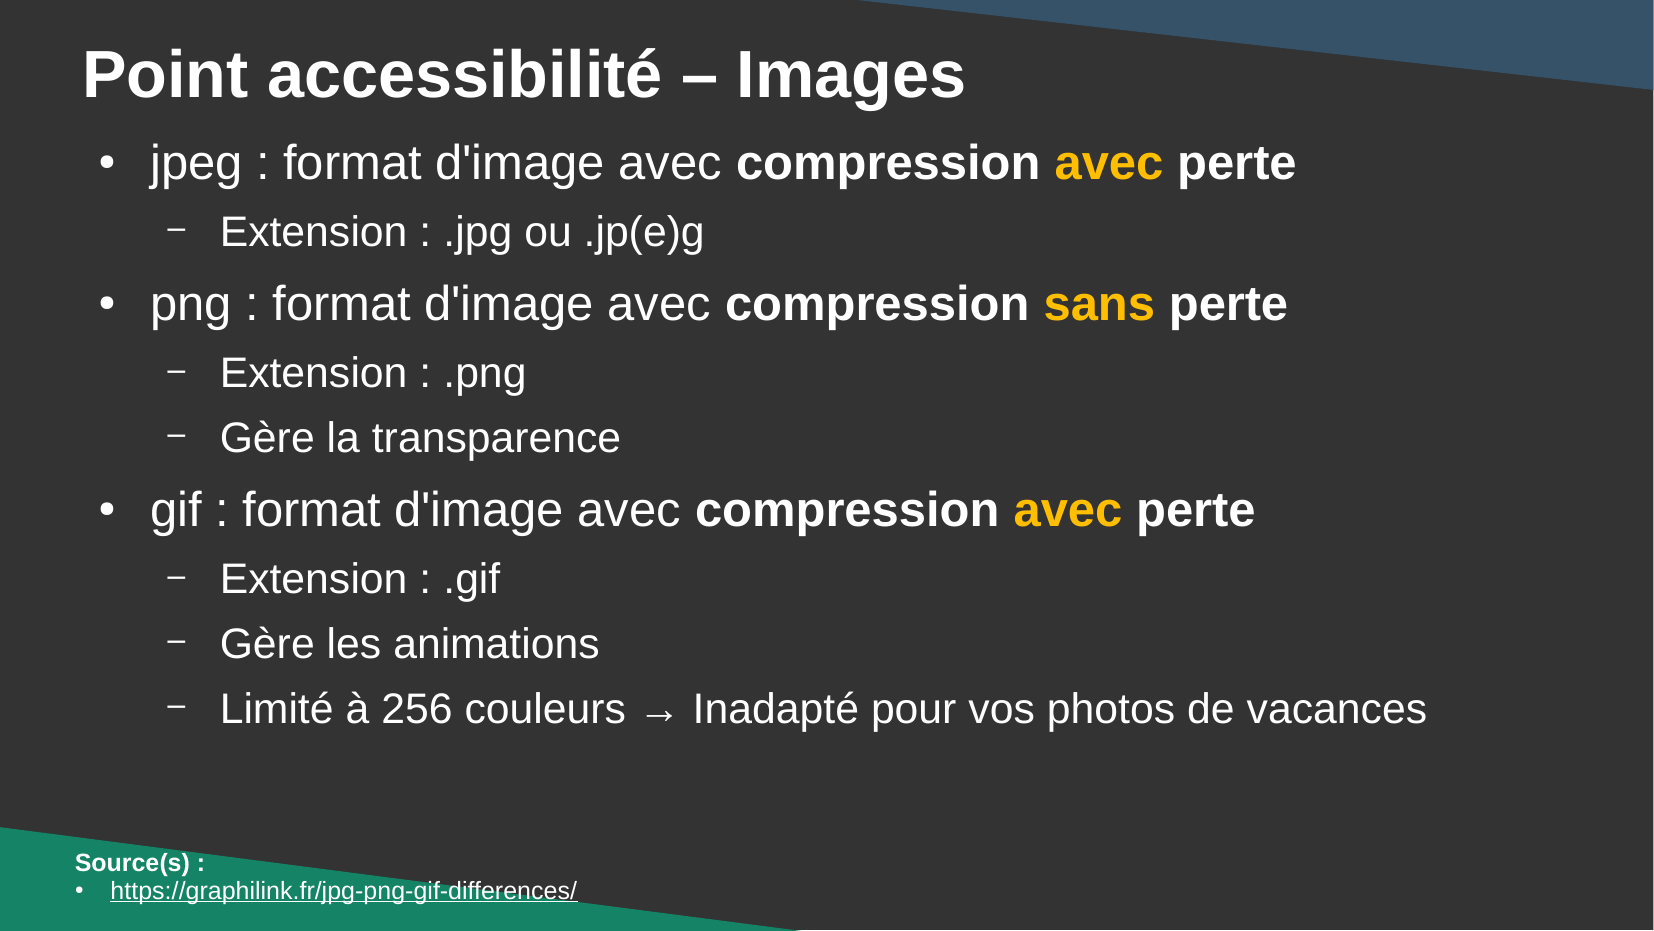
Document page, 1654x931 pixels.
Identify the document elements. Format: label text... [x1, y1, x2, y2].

text_box Source(s) : https://graphilink.fr/jpg-png-gif-differences/ [60, 841, 1546, 922]
text_box [857, 0, 1654, 90]
title Point accessibilité – Images [82, 37, 1571, 122]
text_box [0, 827, 802, 931]
list jpeg : format d'image avec compression avec perte Extension : .jpg ou .jp(e)g png : format d'image avec compression sans perte Extension : .png Gère la transparence gif : format d'image avec compression avec perte Extension : .gif Gère les animations Limité à 256 couleurs → Inadapté pour vos photos de vacances [80, 135, 1605, 736]
